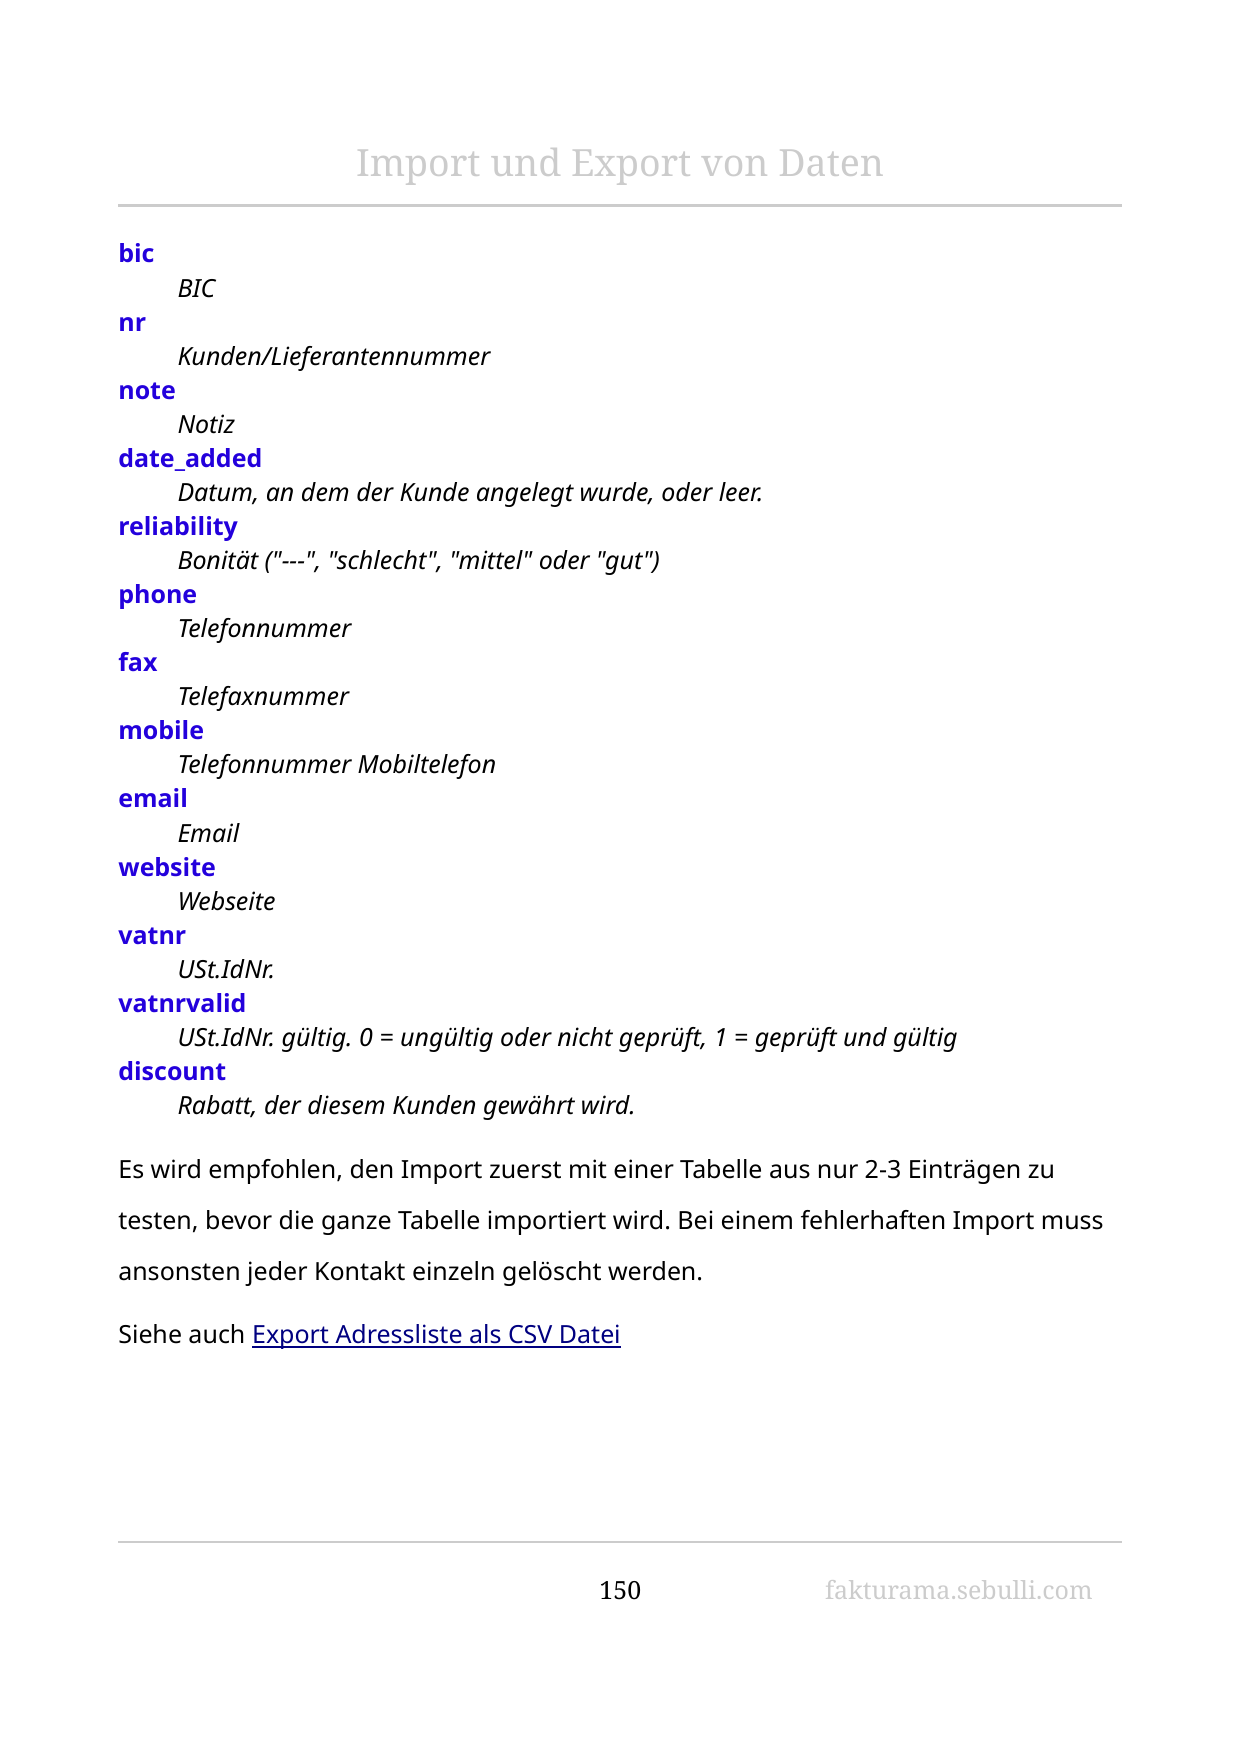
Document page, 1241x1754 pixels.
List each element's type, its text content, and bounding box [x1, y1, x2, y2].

text Siehe auch Export Adressliste als CSV Datei [118, 1317, 1122, 1351]
subtitle website [118, 849, 1122, 883]
list USt.IdNr. [177, 951, 1122, 986]
list BIC [177, 270, 1122, 304]
list Datum, an dem der Kunde angelegt wurde, oder leer. [177, 474, 1122, 509]
list USt.IdNr. gültig. 0 = ungültig oder nicht geprüft, 1 = geprüft und gültig [177, 1019, 1122, 1054]
subtitle email [118, 781, 1122, 815]
subtitle vatnr [118, 917, 1122, 951]
text Es wird empfohlen, den Import zuerst mit einer Tabelle aus nur 2-3 Einträgen zu testen, bevor die ganze Tabelle importiert wird. Bei einem fehlerhaften Import muss ansonsten jeder Kontakt einzeln gelöscht werden. [118, 1151, 1122, 1287]
list Kunden/Lieferantennummer [177, 338, 1122, 372]
subtitle bic [118, 236, 1122, 270]
subtitle vatnrvalid [118, 986, 1122, 1019]
subtitle fax [118, 645, 1122, 679]
list Rabatt, der diesem Kunden gewährt wird. [177, 1088, 1122, 1122]
list Telefonnummer [177, 611, 1122, 645]
subtitle mobile [118, 713, 1122, 747]
list Webseite [177, 883, 1122, 917]
list Telefonnummer Mobiltelefon [177, 747, 1122, 781]
subtitle phone [118, 577, 1122, 611]
subtitle date_added [118, 441, 1122, 474]
list Notiz [177, 406, 1122, 441]
subtitle reliability [118, 509, 1122, 543]
list Email [177, 815, 1122, 849]
subtitle note [118, 372, 1122, 406]
subtitle nr [118, 304, 1122, 338]
list Telefaxnummer [177, 679, 1122, 713]
subtitle discount [118, 1054, 1122, 1088]
list Bonität ("---", "schlecht", "mittel" oder "gut") [177, 543, 1122, 577]
